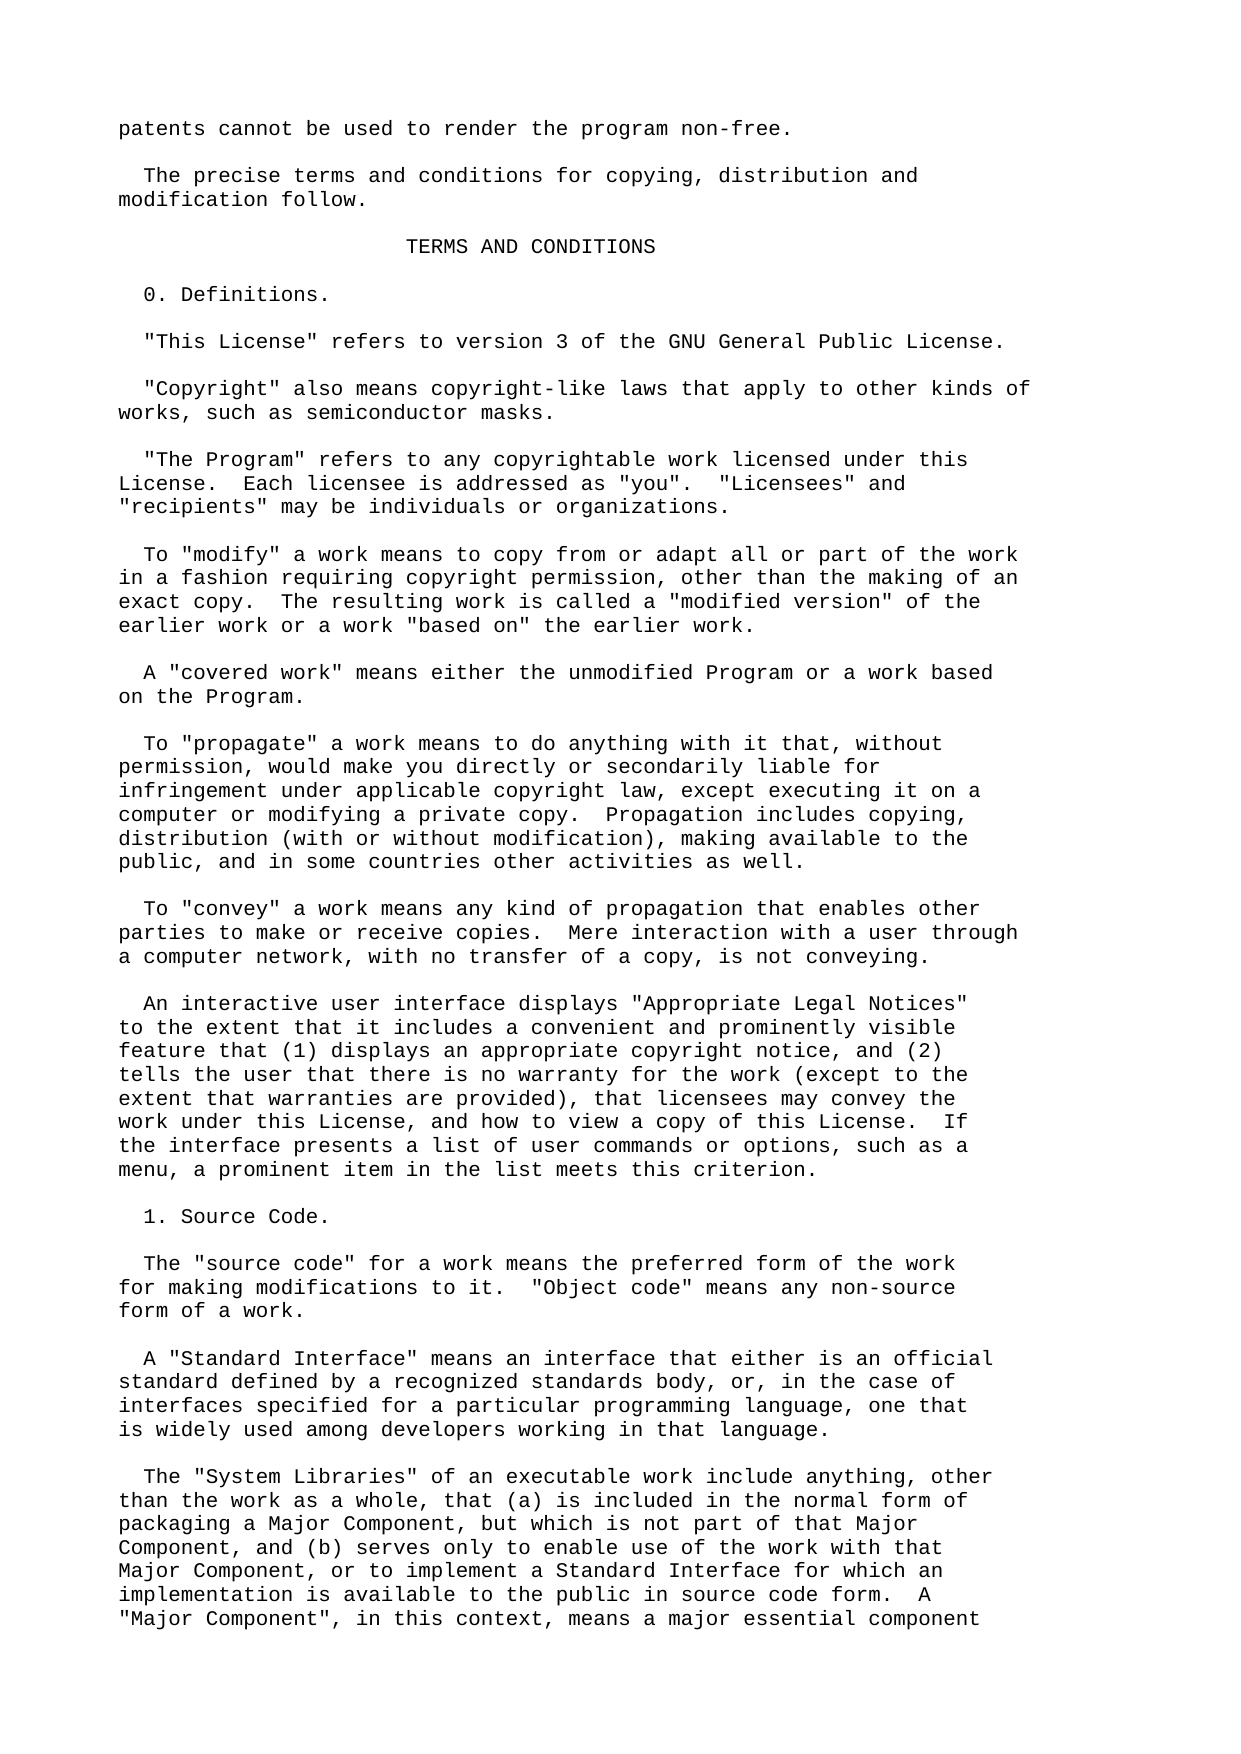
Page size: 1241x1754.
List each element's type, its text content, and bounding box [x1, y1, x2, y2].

text in a fashion requiring copyright permission, other than the making of an [118, 567, 1122, 591]
text packaging a Major Component, but which is not part of that Major [118, 1513, 1122, 1537]
text form of a work. [118, 1300, 1122, 1324]
text standard defined by a recognized standards body, or, in the case of [118, 1371, 1122, 1395]
text menu, a prominent item in the list meets this criterion. [118, 1158, 1122, 1182]
text The "System Libraries" of an executable work include anything, other [118, 1466, 1122, 1489]
text Major Component, or to implement a Standard Interface for which an [118, 1561, 1122, 1584]
text interfaces specified for a particular programming language, one that [118, 1395, 1122, 1419]
text on the Program. [118, 686, 1122, 709]
text infringement under applicable copyright law, except executing it on a [118, 780, 1122, 804]
text the interface presents a list of user commands or options, such as a [118, 1135, 1122, 1158]
text is widely used among developers working in that language. [118, 1419, 1122, 1442]
text implementation is available to the public in source code form. A [118, 1584, 1122, 1608]
text License. Each licensee is addressed as "you". "Licensees" and [118, 473, 1122, 496]
text "Major Component", in this context, means a major essential component [118, 1608, 1122, 1631]
text An interactive user interface displays "Appropriate Legal Notices" [118, 993, 1122, 1017]
text for making modifications to it. "Object code" means any non-source [118, 1277, 1122, 1300]
text extent that warranties are provided), that licensees may convey the [118, 1088, 1122, 1111]
text "Copyright" also means copyright-like laws that apply to other kinds of [118, 378, 1122, 402]
text works, such as semiconductor masks. [118, 402, 1122, 426]
text computer or modifying a private copy. Propagation includes copying, [118, 804, 1122, 827]
text The precise terms and conditions for copying, distribution and [118, 165, 1122, 189]
text Component, and (b) serves only to enable use of the work with that [118, 1537, 1122, 1561]
text 0. Definitions. [118, 284, 1122, 307]
text 1. Source Code. [118, 1206, 1122, 1229]
text TERMS AND CONDITIONS [118, 236, 1122, 260]
text earlier work or a work "based on" the earlier work. [118, 615, 1122, 638]
text feature that (1) displays an appropriate copyright notice, and (2) [118, 1040, 1122, 1064]
text To "propagate" a work means to do anything with it that, without [118, 733, 1122, 757]
text permission, would make you directly or secondarily liable for [118, 757, 1122, 780]
text to the extent that it includes a convenient and prominently visible [118, 1017, 1122, 1040]
text The "source code" for a work means the preferred form of the work [118, 1253, 1122, 1277]
text parties to make or receive copies. Mere interaction with a user through [118, 922, 1122, 946]
text than the work as a whole, that (a) is included in the normal form of [118, 1489, 1122, 1513]
text A "Standard Interface" means an interface that either is an official [118, 1348, 1122, 1371]
text public, and in some countries other activities as well. [118, 851, 1122, 875]
text To "modify" a work means to copy from or adapt all or part of the work [118, 544, 1122, 567]
text tells the user that there is no warranty for the work (except to the [118, 1064, 1122, 1088]
text exact copy. The resulting work is called a "modified version" of the [118, 591, 1122, 615]
text "This License" refers to version 3 of the GNU General Public License. [118, 331, 1122, 354]
text "recipients" may be individuals or organizations. [118, 496, 1122, 520]
text "The Program" refers to any copyrightable work licensed under this [118, 449, 1122, 473]
text To "convey" a work means any kind of propagation that enables other [118, 898, 1122, 922]
text a computer network, with no transfer of a copy, is not conveying. [118, 946, 1122, 969]
text distribution (with or without modification), making available to the [118, 827, 1122, 851]
text A "covered work" means either the unmodified Program or a work based [118, 662, 1122, 686]
text patents cannot be used to render the program non-free. [118, 118, 1122, 142]
text work under this License, and how to view a copy of this License. If [118, 1111, 1122, 1135]
text modification follow. [118, 189, 1122, 213]
